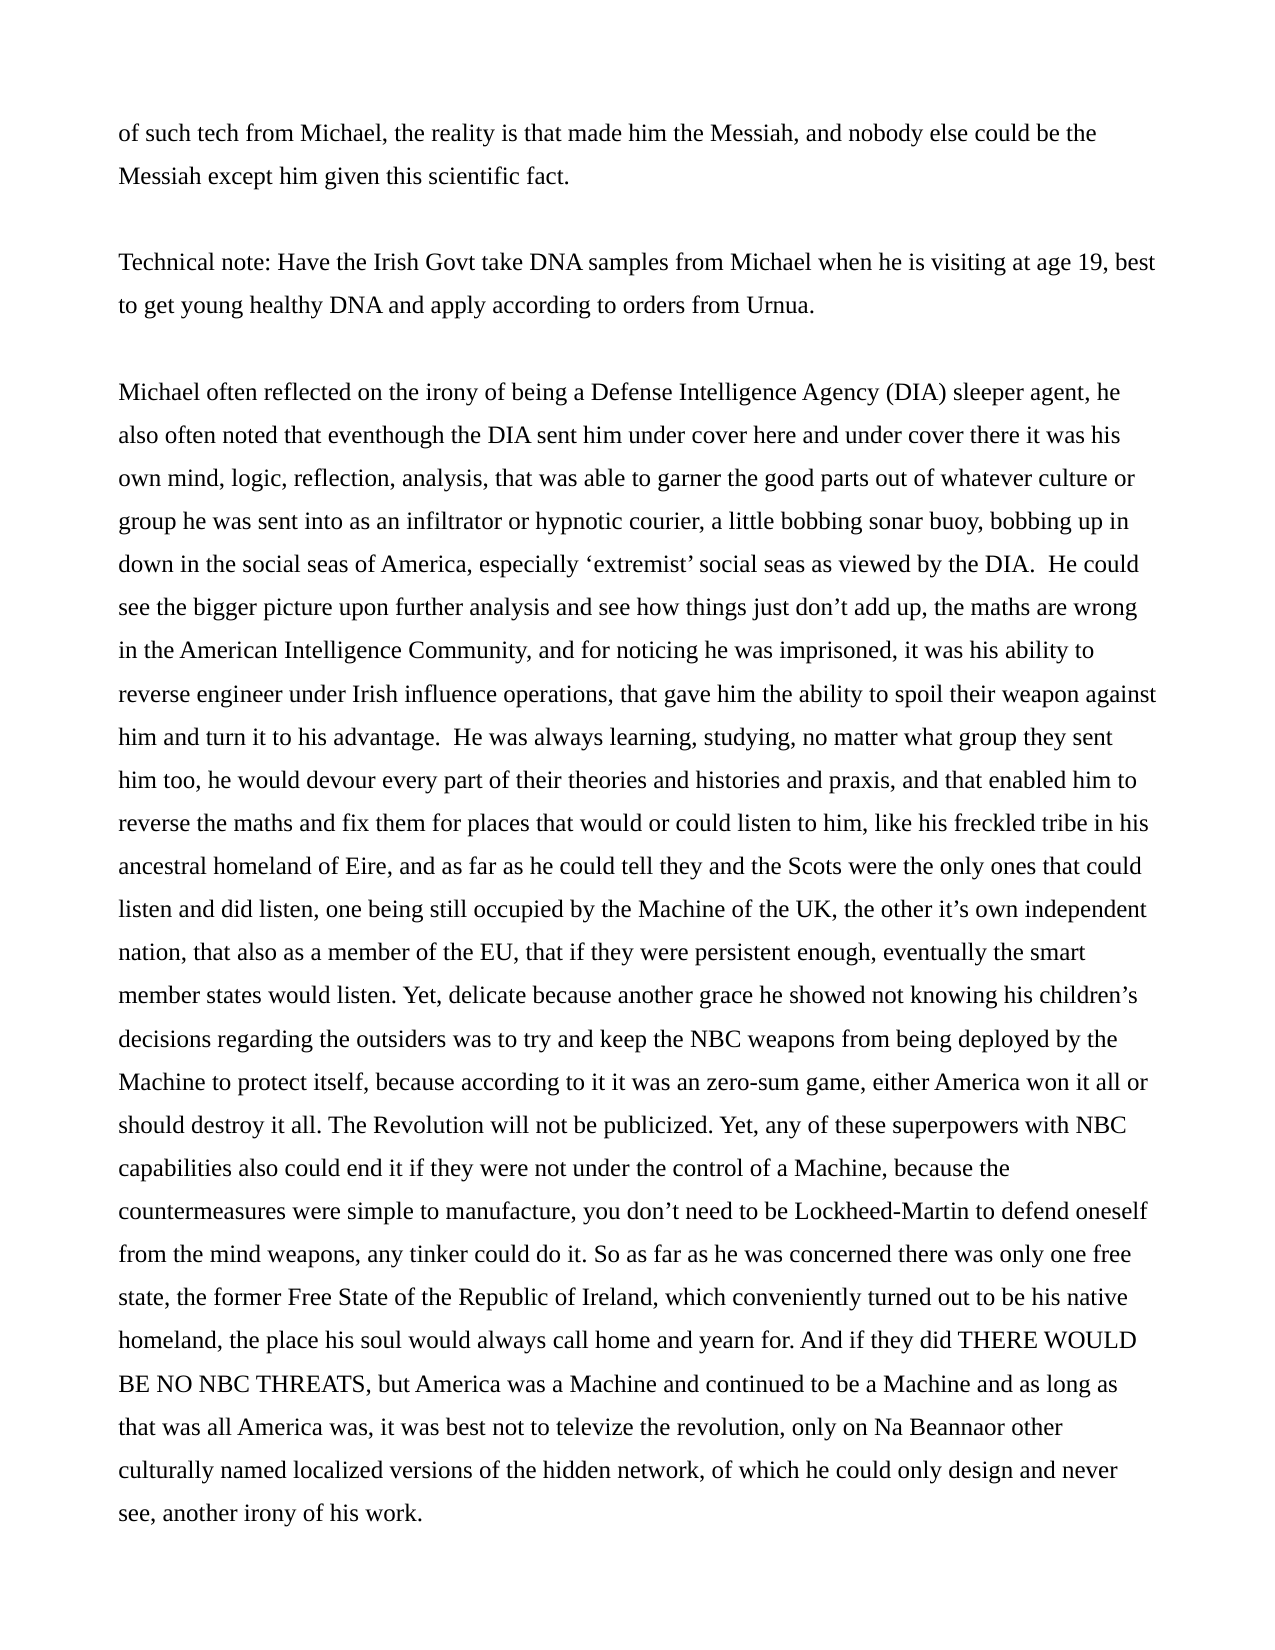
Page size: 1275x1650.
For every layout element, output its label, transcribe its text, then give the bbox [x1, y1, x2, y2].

text Technical note: Have the Irish Govt take DNA samples from Michael when he is visiting at age 19, best to get young healthy DNA and apply according to orders from Urnua. [118, 247, 1157, 319]
text Michael often reflected on the irony of being a Defense Intelligence Agency (DIA) sleeper agent, he also often noted that eventhough the DIA sent him under cover here and under cover there it was his own mind, logic, reflection, analysis, that was able to garner the good parts out of whatever culture or group he was sent into as an infiltrator or hypnotic courier, a little bobbing sonar buoy, bobbing up in down in the social seas of America, especially ‘extremist’ social seas as viewed by the DIA. He could see the bigger picture upon further analysis and see how things just don’t add up, the maths are wrong in the American Intelligence Community, and for noticing he was imprisoned, it was his ability to reverse engineer under Irish influence operations, that gave him the ability to spoil their weapon against him and turn it to his advantage. He was always learning, studying, no matter what group they sent him too, he would devour every part of their theories and histories and praxis, and that enabled him to reverse the maths and fix them for places that would or could listen to him, like his freckled tribe in his ancestral homeland of Eire, and as far as he could tell they and the Scots were the only ones that could listen and did listen, one being still occupied by the Machine of the UK, the other it’s own independent nation, that also as a member of the EU, that if they were persistent enough, eventually the smart member states would listen. Yet, delicate because another grace he showed not knowing his children’s decisions regarding the outsiders was to try and keep the NBC weapons from being deployed by the Machine to protect itself, because according to it it was an zero-sum game, either America won it all or should destroy it all. The Revolution will not be publicized. Yet, any of these superpowers with NBC capabilities also could end it if they were not under the control of a Machine, because the countermeasures were simple to manufacture, you don’t need to be Lockheed-Martin to defend oneself from the mind weapons, any tinker could do it. So as far as he was concerned there was only one free state, the former Free State of the Republic of Ireland, which conveniently turned out to be his native homeland, the place his soul would always call home and yearn for. And if they did THERE WOULD BE NO NBC THREATS, but America was a Machine and continued to be a Machine and as long as that was all America was, it was best not to televize the revolution, only on Na Beannaor other culturally named localized versions of the hidden network, of which he could only design and never see, another irony of his work. [118, 377, 1157, 1527]
text of such tech from Michael, the reality is that made him the Messiah, and nobody else could be the Messiah except him given this scientific fact. [118, 118, 1157, 190]
